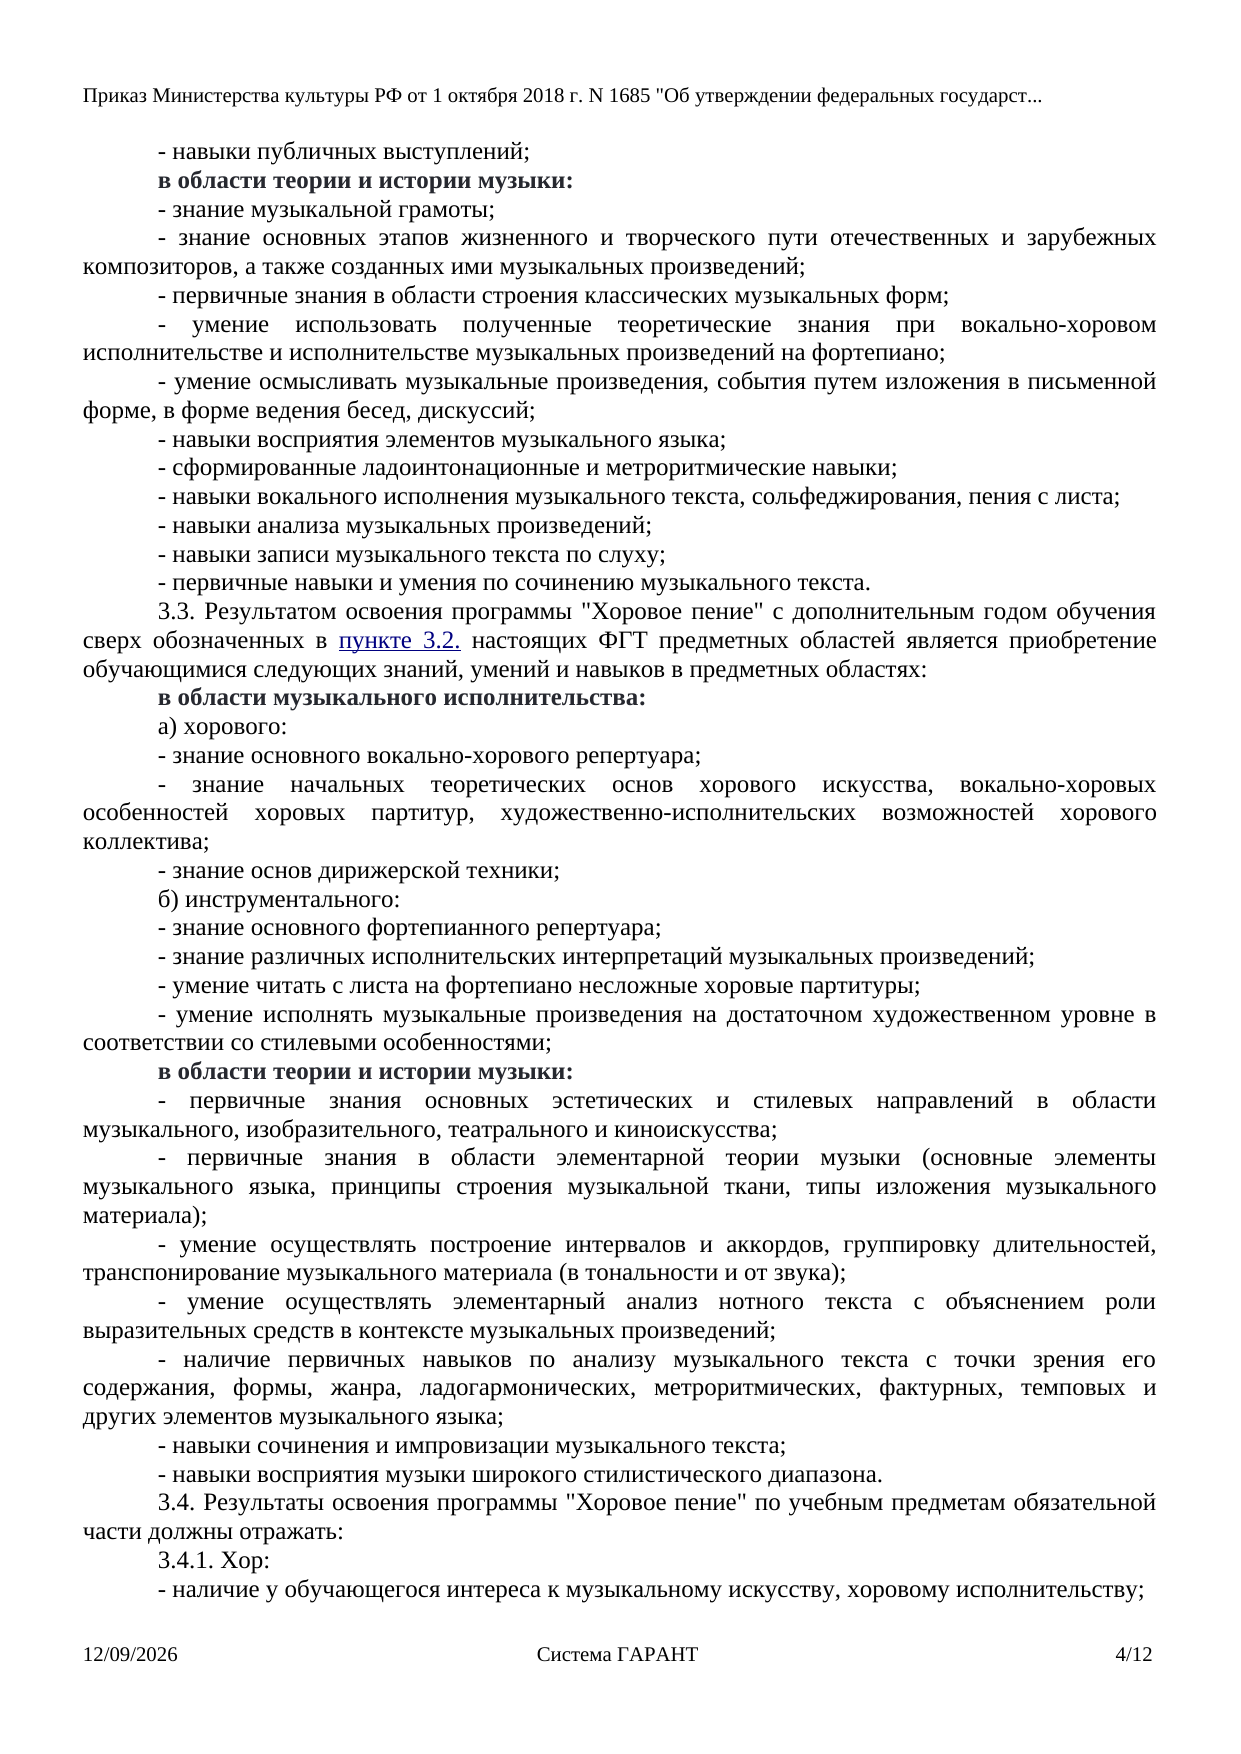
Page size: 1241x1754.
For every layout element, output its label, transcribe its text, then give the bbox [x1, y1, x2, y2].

text б) инструментального: [83, 884, 1157, 912]
text - навыки публичных выступлений; [83, 136, 1157, 165]
text - навыки анализа музыкальных произведений; [83, 510, 1157, 539]
text - умение исполнять музыкальные произведения на достаточном художественном уровне в соответствии со стилевыми особенностями; [83, 999, 1157, 1056]
text - наличие первичных навыков по анализу музыкального текста с точки зрения его содержания, формы, жанра, ладогармонических, метроритмических, фактурных, темповых и других элементов музыкального языка; [83, 1344, 1157, 1430]
text - умение осуществлять построение интервалов и аккордов, группировку длительностей, транспонирование музыкального материала (в тональности и от звука); [83, 1229, 1157, 1286]
text - навыки восприятия музыки широкого стилистического диапазона. [83, 1459, 1157, 1487]
text а) хорового: [83, 711, 1157, 740]
text в области теории и истории музыки: [83, 1056, 1157, 1085]
text - навыки записи музыкального текста по слуху; [83, 539, 1157, 567]
text - первичные знания основных эстетических и стилевых направлений в области музыкального, изобразительного, театрального и киноискусства; [83, 1085, 1157, 1142]
text - наличие у обучающегося интереса к музыкальному искусству, хоровому исполнительству; [83, 1574, 1157, 1602]
text - умение использовать полученные теоретические знания при вокально-хоровом исполнительстве и исполнительстве музыкальных произведений на фортепиано; [83, 309, 1157, 366]
text - знание различных исполнительских интерпретаций музыкальных произведений; [83, 941, 1157, 970]
text - первичные навыки и умения по сочинению музыкального текста. [83, 567, 1157, 596]
text 3.4.1. Хор: [83, 1545, 1157, 1574]
text - знание начальных теоретических основ хорового искусства, вокально-хоровых особенностей хоровых партитур, художественно-исполнительских возможностей хорового коллектива; [83, 769, 1157, 855]
text - знание основ дирижерской техники; [83, 855, 1157, 884]
text - умение осуществлять элементарный анализ нотного текста с объяснением роли выразительных средств в контексте музыкальных произведений; [83, 1286, 1157, 1344]
text 3.4. Результаты освоения программы "Хоровое пение" по учебным предметам обязательной части должны отражать: [83, 1487, 1157, 1545]
text - знание основного вокально-хорового репертуара; [83, 740, 1157, 769]
text - знание музыкальной грамоты; [83, 194, 1157, 222]
text - первичные знания в области элементарной теории музыки (основные элементы музыкального языка, принципы строения музыкальной ткани, типы изложения музыкального материала); [83, 1142, 1157, 1229]
text - навыки вокального исполнения музыкального текста, сольфеджирования, пения с листа; [83, 481, 1157, 510]
text в области теории и истории музыки: [83, 165, 1157, 194]
text - знание основных этапов жизненного и творческого пути отечественных и зарубежных композиторов, а также созданных ими музыкальных произведений; [83, 222, 1157, 280]
text - навыки сочинения и импровизации музыкального текста; [83, 1430, 1157, 1459]
text - навыки восприятия элементов музыкального языка; [83, 424, 1157, 452]
text - умение осмысливать музыкальные произведения, события путем изложения в письменной форме, в форме ведения бесед, дискуссий; [83, 366, 1157, 424]
text в области музыкального исполнительства: [83, 682, 1157, 711]
text - знание основного фортепианного репертуара; [83, 912, 1157, 941]
text - умение читать с листа на фортепиано несложные хоровые партитуры; [83, 970, 1157, 999]
text 3.3. Результатом освоения программы "Хоровое пение" с дополнительным годом обучения сверх обозначенных в пункте 3.2. настоящих ФГТ предметных областей является приобретение обучающимися следующих знаний, умений и навыков в предметных областях: [83, 596, 1157, 682]
text - первичные знания в области строения классических музыкальных форм; [83, 280, 1157, 309]
text - сформированные ладоинтонационные и метроритмические навыки; [83, 452, 1157, 481]
